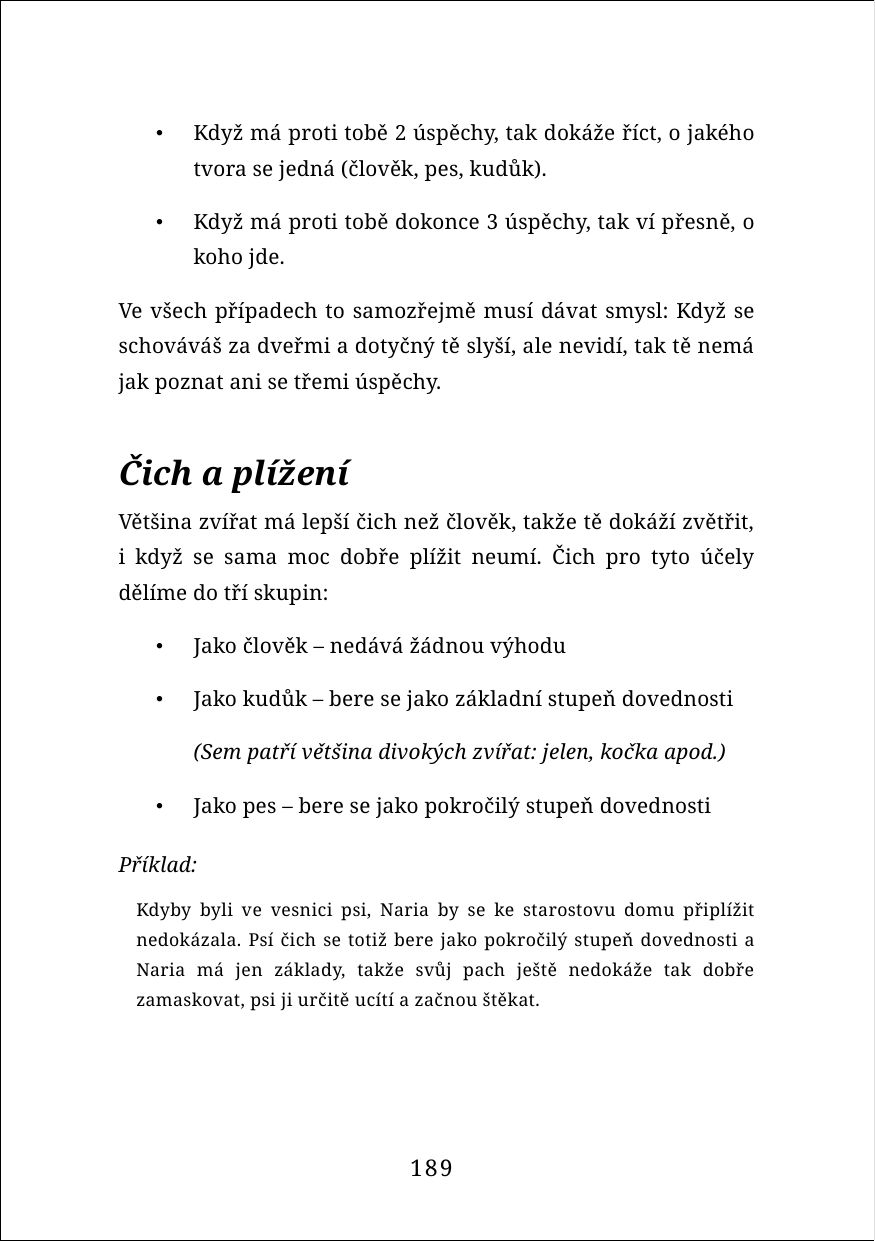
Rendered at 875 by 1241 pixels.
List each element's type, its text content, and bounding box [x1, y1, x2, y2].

list Když má proti tobě dokonce 3 úspěchy, tak ví přesně, o koho jde. [156, 207, 756, 271]
text Kdyby byli ve vesnici psi, Naria by se ke starostovu domu připlížit nedokázala. Psí čich se totiž bere jako pokročilý stupeň dovednosti a Naria má jen základy, takže svůj pach ještě nedokáže tak dobře zamaskovat, psi ji určitě ucítí a začnou štěkat. [136, 897, 756, 1012]
subtitle Čich a plížení [118, 449, 756, 495]
text Příklad: [118, 850, 756, 878]
text Většina zvířat má lepší čich než člověk, takže tě dokáží zvětřit, i když se sama moc dobře plížit neumí. Čich pro tyto účely dělíme do tří skupin: [118, 507, 756, 606]
list Když má proti tobě 2 úspěchy, tak dokáže říct, o jakého tvora se jedná (člověk, pes, kudůk). [156, 118, 756, 182]
list Jako člověk – nedává žádnou výhodu [156, 631, 756, 659]
list Jako pes – bere se jako pokročilý stupeň dovednosti [156, 791, 756, 819]
text Ve všech případech to samozřejmě musí dávat smysl: Když se schováváš za dveřmi a dotyčný tě slyší, ale nevidí, tak tě nemá jak poznat ani se třemi úspěchy. [118, 296, 756, 395]
list (Sem patří většina divokých zvířat: jelen, kočka apod.) [156, 737, 756, 766]
list Jako kudůk – bere se jako základní stupeň dovednosti [156, 684, 756, 713]
